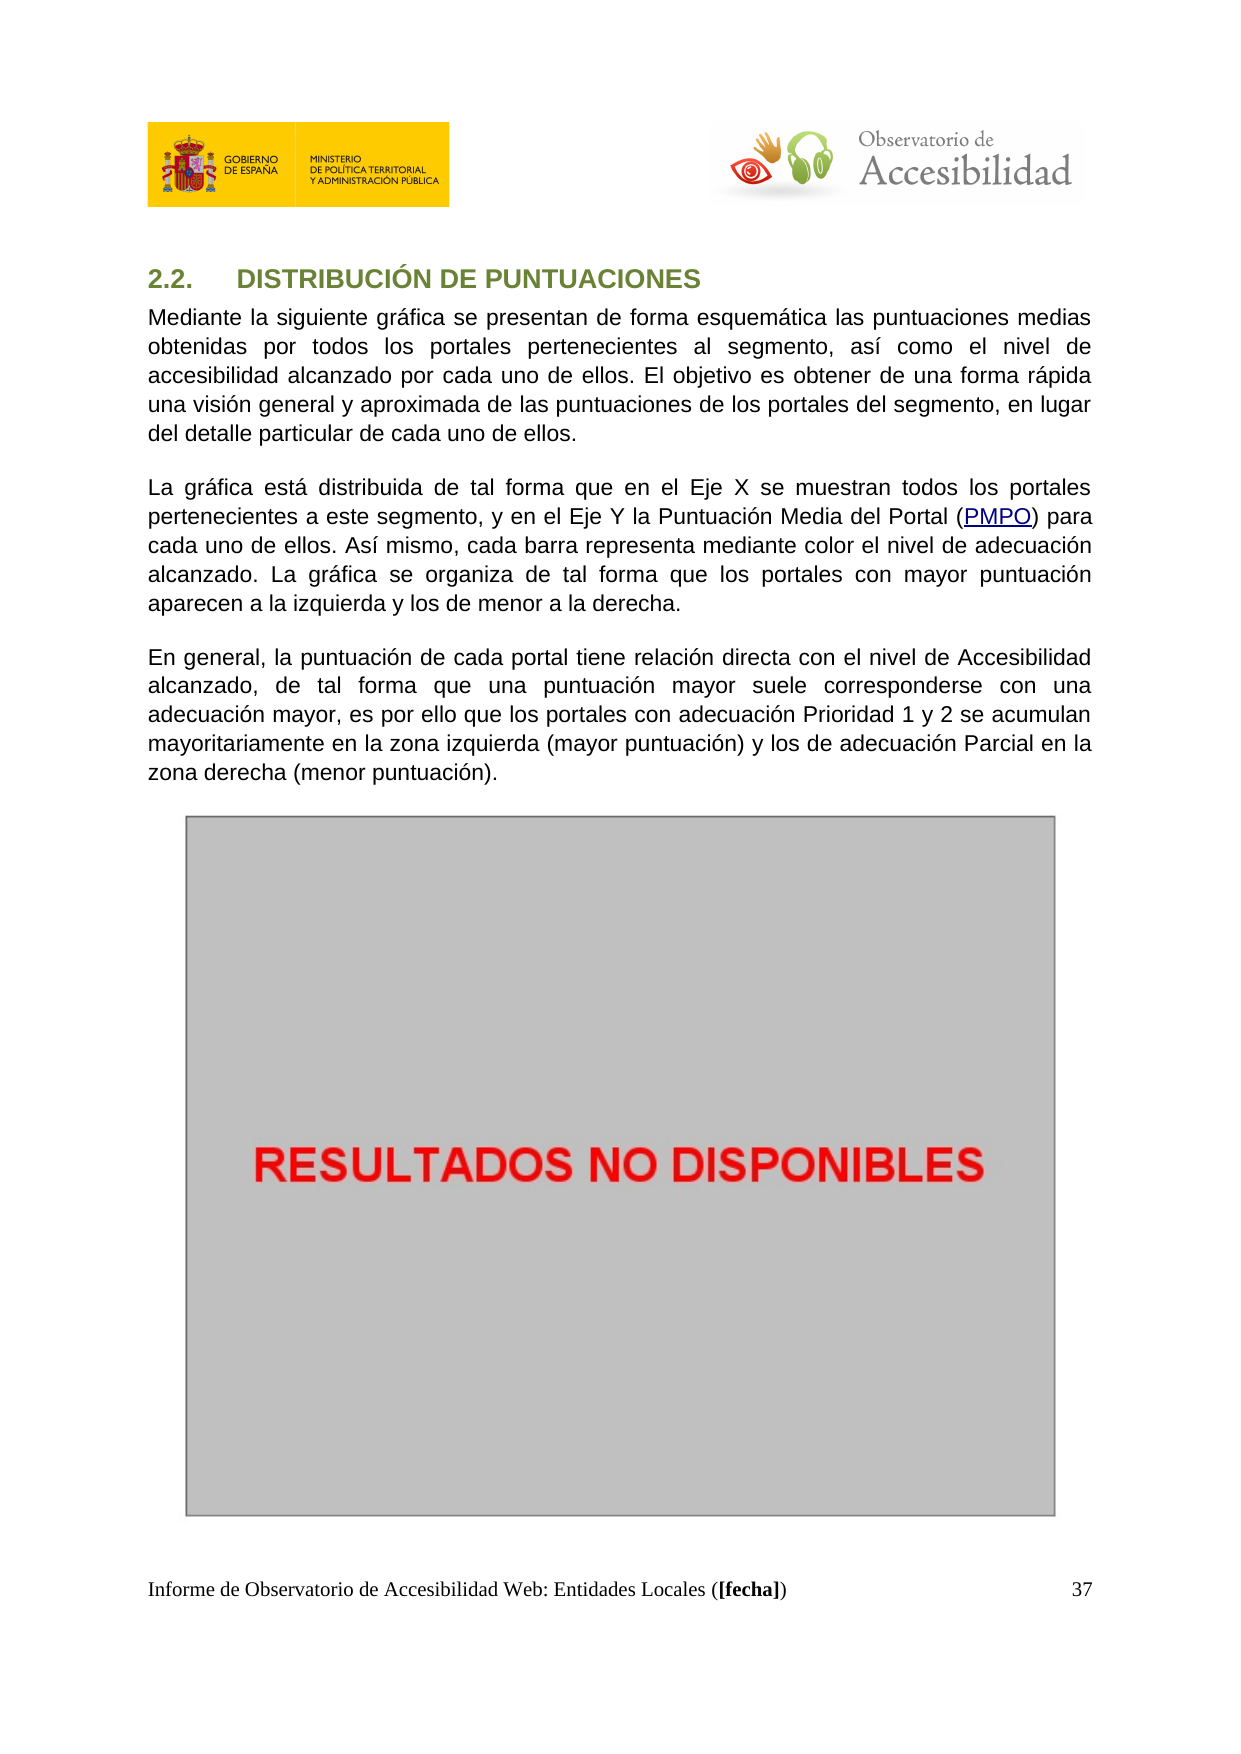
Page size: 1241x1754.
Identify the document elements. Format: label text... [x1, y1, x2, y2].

picture [710, 122, 1086, 205]
text La gráfica está distribuida de tal forma que en el Eje X se muestran todos los portales pertenecientes a este segmento, y en el Eje Y la Puntuación Media del Portal (PMPO) para cada uno de ellos. Así mismo, cada barra representa mediante color el nivel de adecuación alcanzado. La gráfica se organiza de tal forma que los portales con mayor puntuación aparecen a la izquierda y los de menor a la derecha. [148, 474, 1092, 616]
picture [147, 122, 450, 207]
picture [178, 813, 1062, 1523]
text Mediante la siguiente gráfica se presentan de forma esquemática las puntuaciones medias obtenidas por todos los portales pertenecientes al segmento, así como el nivel de accesibilidad alcanzado por cada uno de ellos. El objetivo es obtener de una forma rápida una visión general y aproximada de las puntuaciones de los portales del segmento, en lugar del detalle particular de cada uno de ellos. [148, 304, 1092, 446]
text En general, la puntuación de cada portal tiene relación directa con el nivel de Accesibilidad alcanzado, de tal forma que una puntuación mayor suele corresponderse con una adecuación mayor, es por ello que los portales con adecuación Prioridad 1 y 2 se acumulan mayoritariamente en la zona izquierda (mayor puntuación) y los de adecuación Parcial en la zona derecha (menor puntuación). [148, 643, 1092, 786]
list Distribución de puntuaciones [148, 263, 1092, 294]
